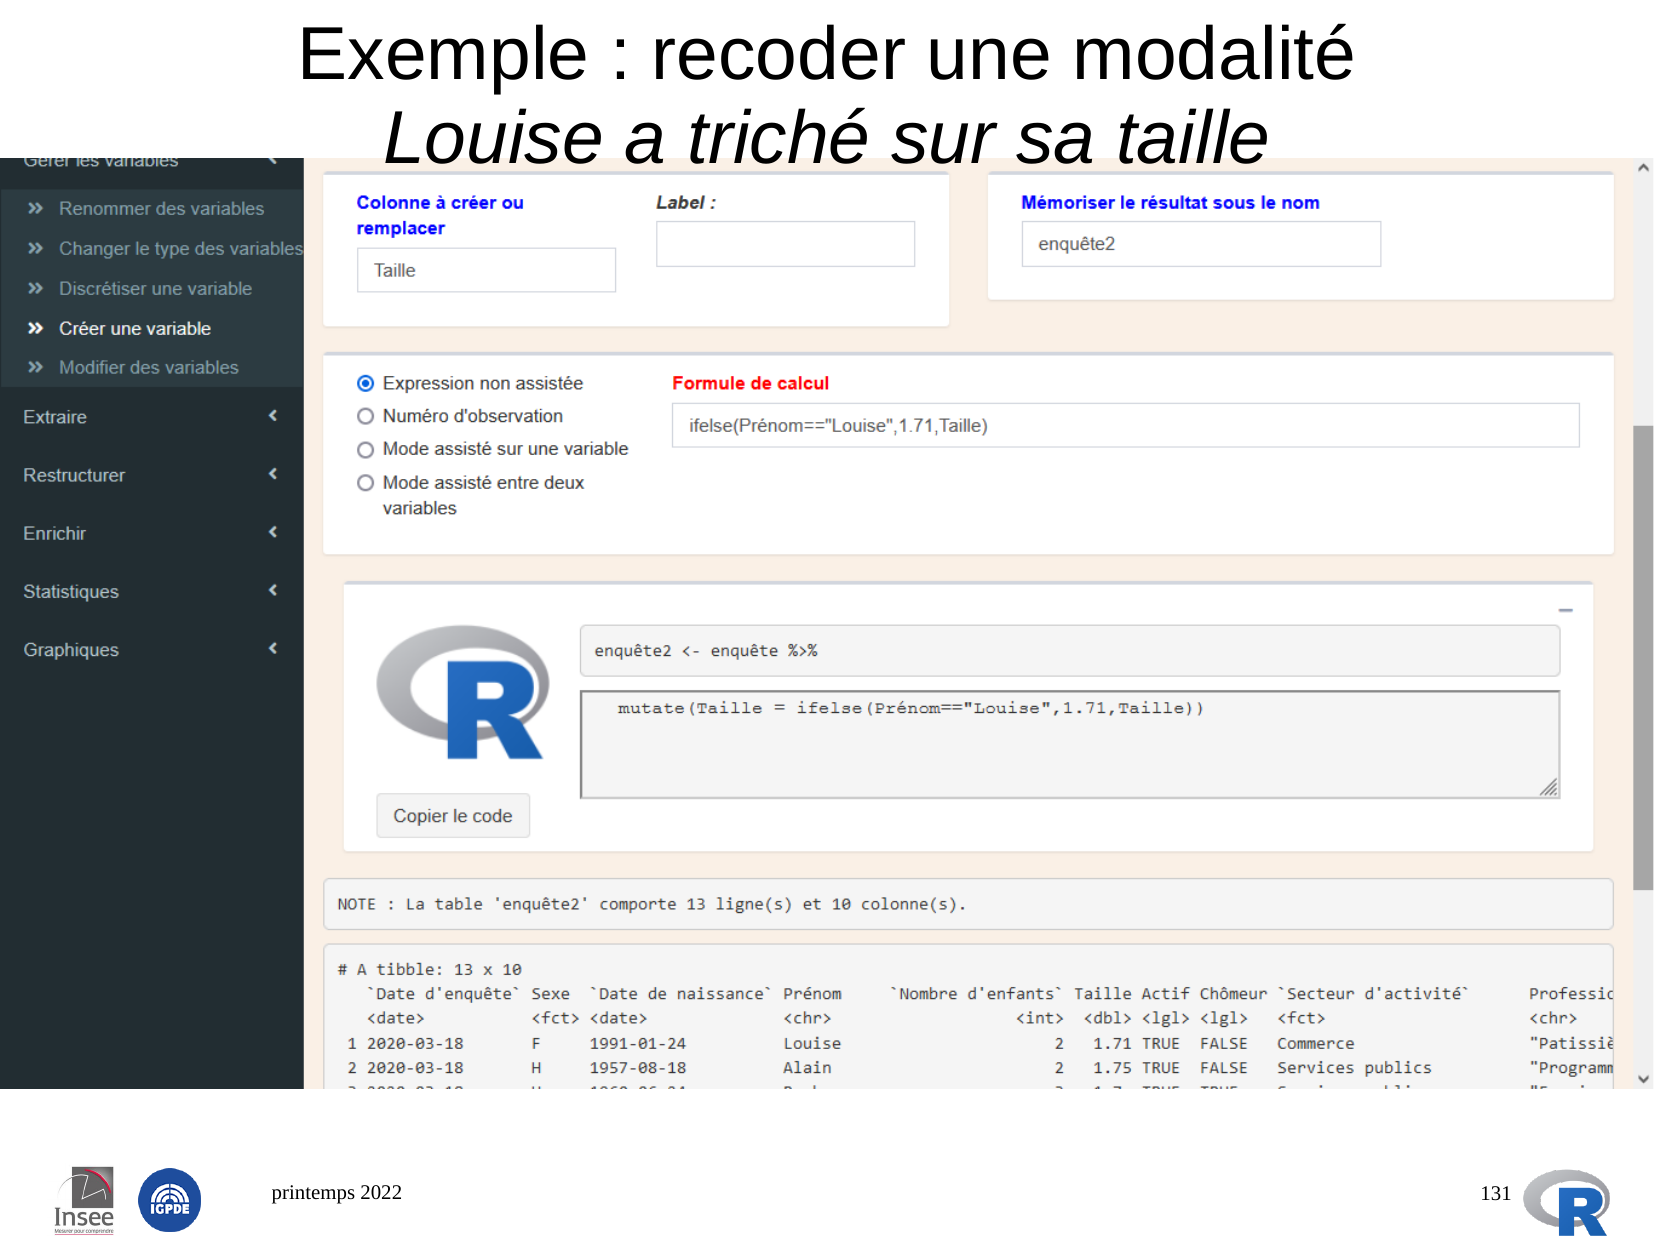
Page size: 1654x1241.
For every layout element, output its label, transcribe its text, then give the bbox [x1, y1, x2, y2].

picture [1523, 1169, 1610, 1236]
title Exemple : recoder une modalité Louise a triché sur sa taille [83, 11, 1572, 180]
picture [47, 1163, 120, 1236]
picture [0, 158, 1654, 1089]
picture [138, 1168, 201, 1232]
